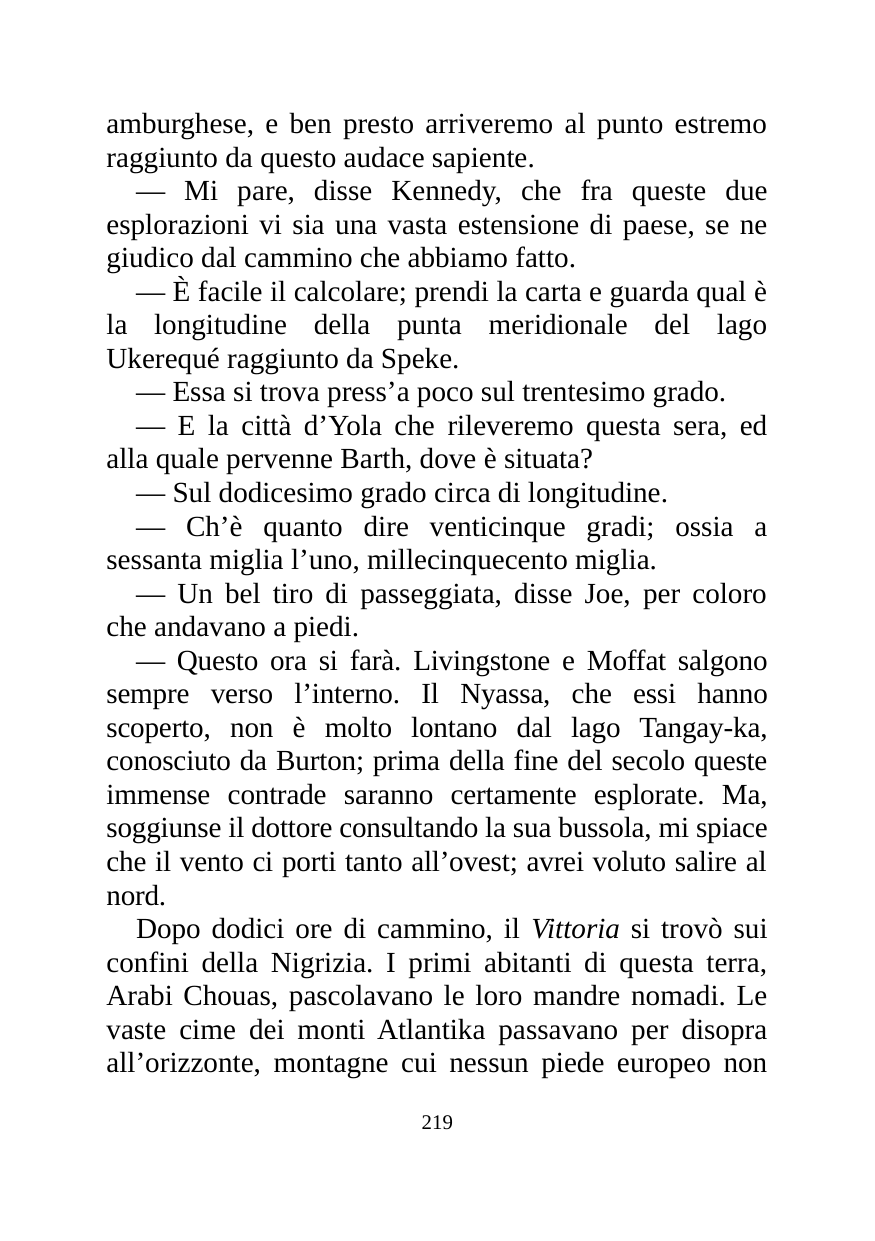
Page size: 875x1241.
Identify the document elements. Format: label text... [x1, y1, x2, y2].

text Dopo dodici ore di cammino, il Vittoria si trovò sui confini della Nigrizia. I primi abitanti di questa terra, Arabi Chouas, pascolavano le loro mandre nomadi. Le vaste cime dei monti Atlantika passavano per disopra all’orizzonte, montagne cui nessun piede europeo non [106, 911, 768, 1079]
text — Sul dodicesimo grado circa di longitudine. [106, 475, 768, 509]
text — Essa si trova press’a poco sul trentesimo grado. [106, 374, 768, 408]
text — È facile il calcolare; prendi la carta e guarda qual è la longitudine della punta meridionale del lago Ukerequé raggiunto da Speke. [106, 274, 768, 374]
text amburghese, e ben presto arriveremo al punto estremo raggiunto da questo audace sapiente. [106, 106, 768, 173]
text — E la città d’Yola che rileveremo questa sera, ed alla quale pervenne Barth, dove è situata? [106, 408, 768, 475]
text — Questo ora si farà. Livingstone e Moffat salgono sempre verso l’interno. Il Nyassa, che essi hanno scoperto, non è molto lontano dal lago Tangay-ka, conosciuto da Burton; prima della fine del secolo queste immense contrade saranno certamente esplorate. Ma, soggiunse il dottore consultando la sua bussola, mi spiace che il vento ci porti tanto all’ovest; avrei voluto salire al nord. [106, 643, 768, 911]
text — Un bel tiro di passeggiata, disse Joe, per coloro che andavano a piedi. [106, 576, 768, 643]
text — Ch’è quanto dire venticinque gradi; ossia a sessanta miglia l’uno, millecinquecento miglia. [106, 509, 768, 576]
text — Mi pare, disse Kennedy, che fra queste due esplorazioni vi sia una vasta estensione di paese, se ne giudico dal cammino che abbiamo fatto. [106, 173, 768, 274]
